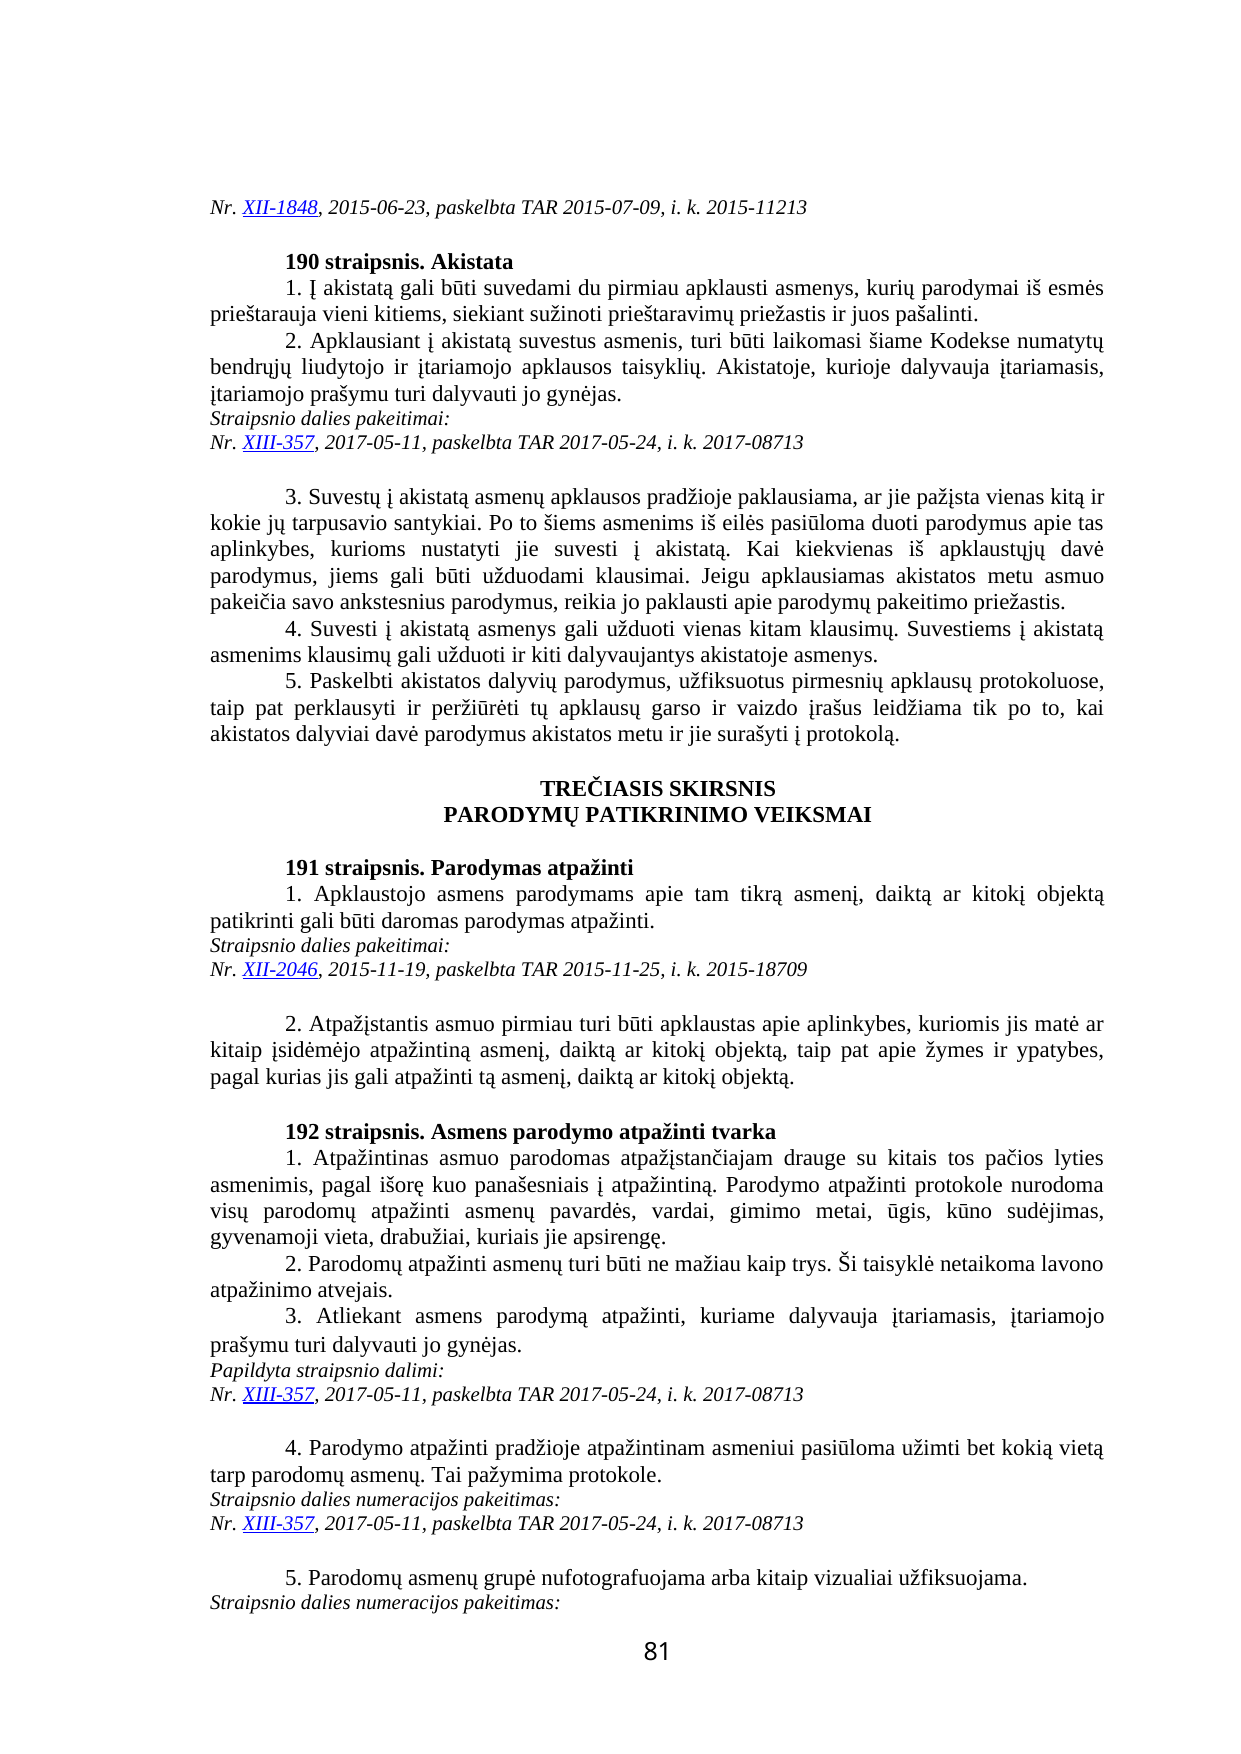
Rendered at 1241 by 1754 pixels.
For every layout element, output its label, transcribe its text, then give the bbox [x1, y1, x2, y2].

text Straipsnio dalies numeracijos pakeitimas: [210, 1590, 1106, 1614]
text 1. Apklaustojo asmens parodymams apie tam tikrą asmenį, daiktą ar kitokį objektą patikrinti gali būti daromas parodymas atpažinti. [210, 881, 1106, 933]
text 4. Parodymo atpažinti pradžioje atpažintinam asmeniui pasiūloma užimti bet kokią vietą tarp parodomų asmenų. Tai pažymima protokole. [210, 1434, 1106, 1487]
text 2. Atpažįstantis asmuo pirmiau turi būti apklaustas apie aplinkybes, kuriomis jis matė ar kitaip įsidėmėjo atpažintiną asmenį, daiktą ar kitokį objektą, taip pat apie žymes ir ypatybes, pagal kurias jis gali atpažinti tą asmenį, daiktą ar kitokį objektą. [210, 1010, 1106, 1089]
text Straipsnio dalies pakeitimai: [210, 933, 1106, 957]
text Nr. XII-1848, 2015-06-23, paskelbta TAR 2015-07-09, i. k. 2015-11213 [210, 195, 1106, 219]
text Straipsnio dalies pakeitimai: [210, 406, 1106, 430]
text Parodymų patikrinimo veiksmai [210, 801, 1106, 828]
text Nr. XIII-357, 2017-05-11, paskelbta TAR 2017-05-24, i. k. 2017-08713 [210, 1382, 1106, 1406]
text 1. Į akistatą gali būti suvedami du pirmiau apklausti asmenys, kurių parodymai iš esmės prieštarauja vieni kitiems, siekiant sužinoti prieštaravimų priežastis ir juos pašalinti. [210, 274, 1106, 327]
text 4. Suvesti į akistatą asmenys gali užduoti vienas kitam klausimų. Suvestiems į akistatą asmenims klausimų gali užduoti ir kiti dalyvaujantys akistatoje asmenys. [210, 614, 1106, 667]
text 1. Atpažintinas asmuo parodomas atpažįstančiajam drauge su kitais tos pačios lyties asmenimis, pagal išorę kuo panašesniais į atpažintiną. Parodymo atpažinti protokole nurodoma visų parodomų atpažinti asmenų pavardės, vardai, gimimo metai, ūgis, kūno sudėjimas, gyvenamoji vieta, drabužiai, kuriais jie apsirengę. [210, 1144, 1106, 1250]
text 190 straipsnis. Akistata [210, 248, 1106, 274]
text 191 straipsnis. Parodymas atpažinti [210, 854, 1106, 881]
text 2. Apklausiant į akistatą suvestus asmenis, turi būti laikomasi šiame Kodekse numatytų bendrųjų liudytojo ir įtariamojo apklausos taisyklių. Akistatoje, kurioje dalyvauja įtariamasis, įtariamojo prašymu turi dalyvauti jo gynėjas. [210, 327, 1106, 406]
text Nr. XII-2046, 2015-11-19, paskelbta TAR 2015-11-25, i. k. 2015-18709 [210, 957, 1106, 981]
text Nr. XIII-357, 2017-05-11, paskelbta TAR 2017-05-24, i. k. 2017-08713 [210, 430, 1106, 454]
text Straipsnio dalies numeracijos pakeitimas: [210, 1487, 1106, 1511]
text 2. Parodomų atpažinti asmenų turi būti ne mažiau kaip trys. Ši taisyklė netaikoma lavono atpažinimo atvejais. [210, 1250, 1106, 1302]
text 5. Paskelbti akistatos dalyvių parodymus, užfiksuotus pirmesnių apklausų protokoluose, taip pat perklausyti ir peržiūrėti tų apklausų garso ir vaizdo įrašus leidžiama tik po to, kai akistatos dalyviai davė parodymus akistatos metu ir jie surašyti į protokolą. [210, 667, 1106, 746]
text Papildyta straipsnio dalimi: [210, 1357, 1106, 1382]
text 3. Atliekant asmens parodymą atpažinti, kuriame dalyvauja įtariamasis, įtariamojo prašymu turi dalyvauti jo gynėjas. [210, 1302, 1106, 1357]
text 3. Suvestų į akistatą asmenų apklausos pradžioje paklausiama, ar jie pažįsta vienas kitą ir kokie jų tarpusavio santykiai. Po to šiems asmenims iš eilės pasiūloma duoti parodymus apie tas aplinkybes, kurioms nustatyti jie suvesti į akistatą. Kai kiekvienas iš apklaustųjų davė parodymus, jiems gali būti užduodami klausimai. Jeigu apklausiamas akistatos metu asmuo pakeičia savo ankstesnius parodymus, reikia jo paklausti apie parodymų pakeitimo priežastis. [210, 483, 1106, 614]
text Nr. XIII-357, 2017-05-11, paskelbta TAR 2017-05-24, i. k. 2017-08713 [210, 1511, 1106, 1535]
text 192 straipsnis. Asmens parodymo atpažinti tvarka [210, 1118, 1106, 1144]
text 5. Parodomų asmenų grupė nufotografuojama arba kitaip vizualiai užfiksuojama. [210, 1564, 1106, 1590]
text TREČIASIS SKIRSNIS [210, 775, 1106, 801]
